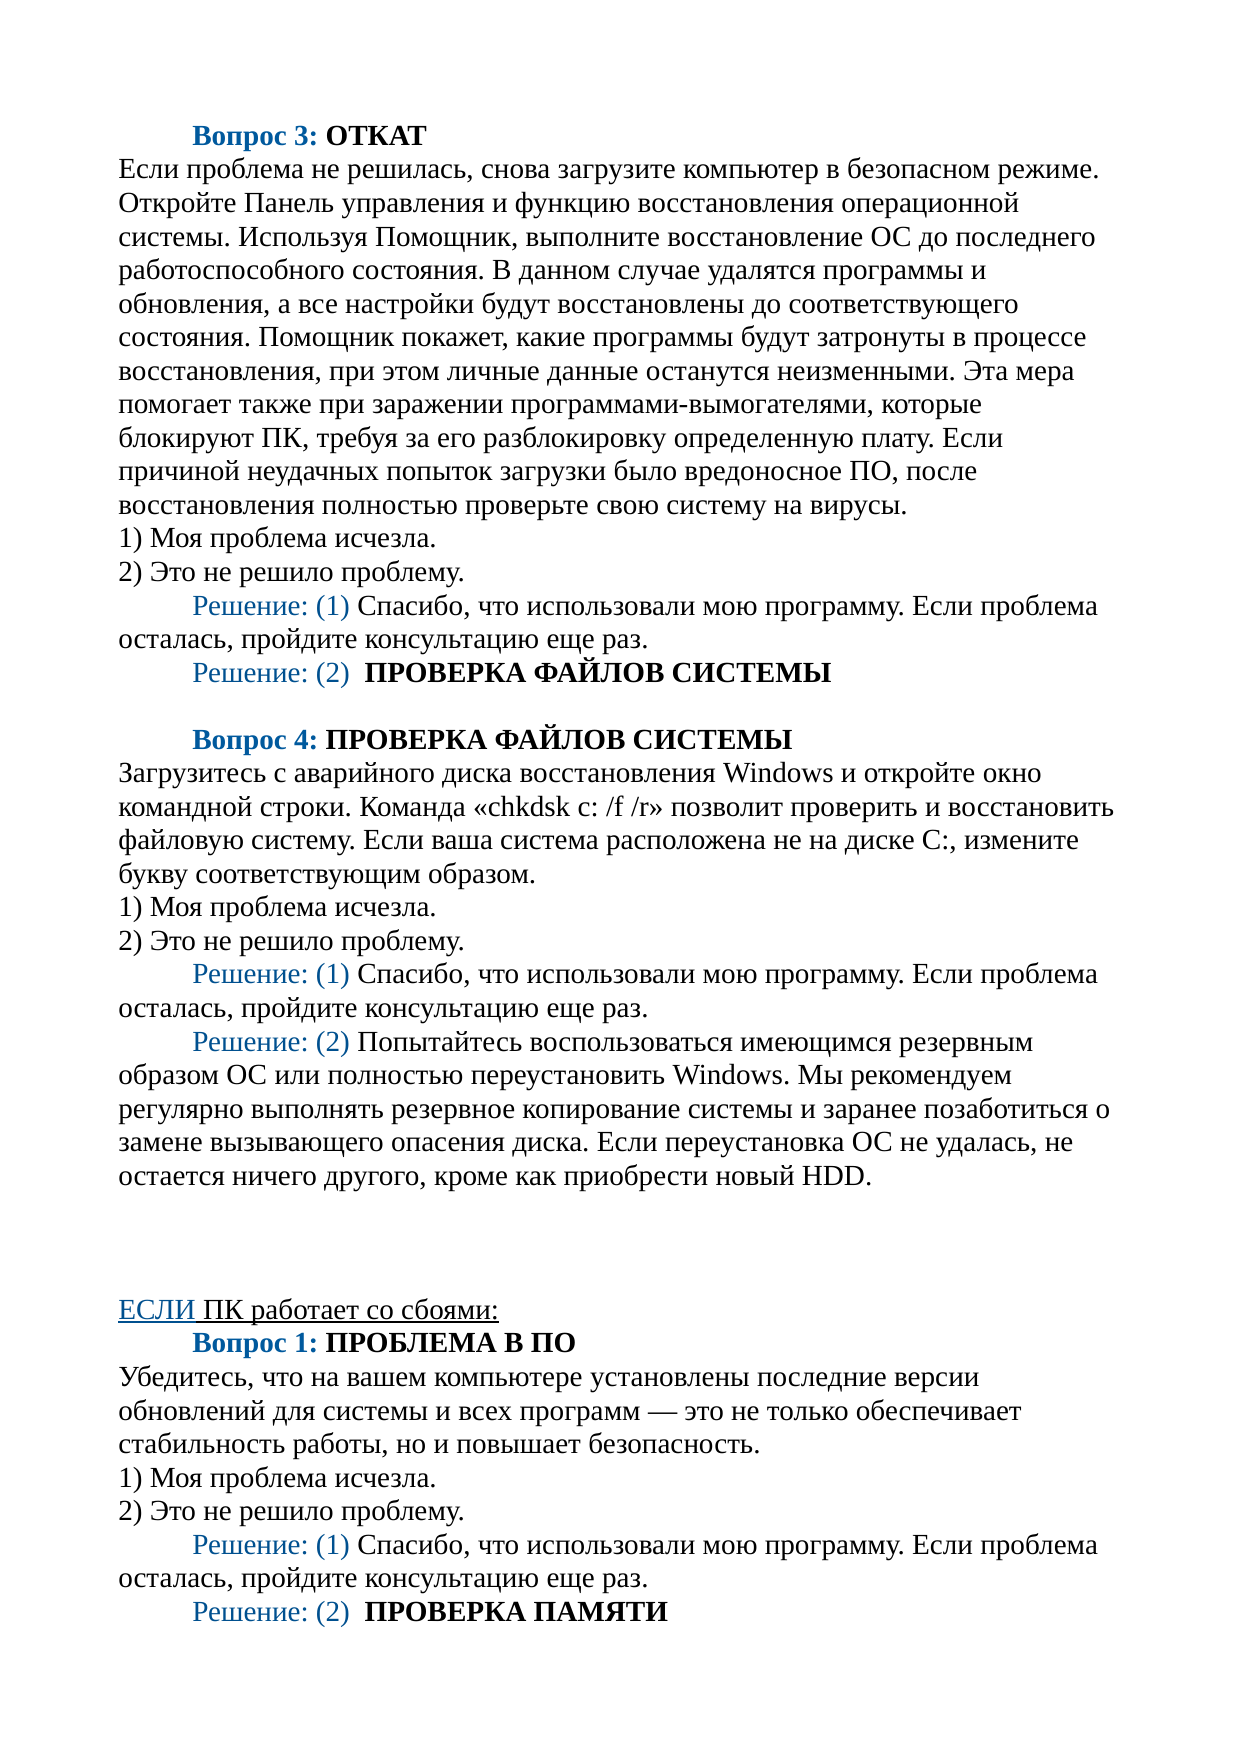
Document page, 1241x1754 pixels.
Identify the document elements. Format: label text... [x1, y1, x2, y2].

text 2) Это не решило проблему. [118, 923, 1122, 957]
text 1) Моя проблема исчезла. [118, 1460, 1122, 1493]
text 1) Моя проблема исчезла. [118, 889, 1122, 923]
text 1) Моя проблема исчезла. [118, 521, 1122, 554]
text Решение: (1) Спасибо, что использовали мою программу. Если проблема осталась, пройдите консультацию еще раз. [118, 957, 1122, 1024]
text Решение: (2) ПРОВЕРКА ПАМЯТИ [118, 1594, 1122, 1627]
text Вопрос 3: ОТКАТ [118, 118, 1122, 152]
text Решение: (2) ПРОВЕРКА ФАЙЛОВ СИСТЕМЫ [118, 655, 1122, 688]
text Вопрос 4: ПРОВЕРКА ФАЙЛОВ СИСТЕМЫ [118, 722, 1122, 755]
text Вопрос 1: ПРОБЛЕМА В ПО [118, 1326, 1122, 1359]
text Если проблема не решилась, снова загрузите компьютер в безопасном режиме. Откройте Панель управления и функцию восстановления операционной системы. Используя Помощник, выполните восстановление ОС до последнего работоспособного состояния. В данном случае удалятся программы и обновления, а все настройки будут восстановлены до соответствующего состояния. Помощник покажет, какие программы будут затронуты в процессе восстановления, при этом личные данные останутся неизменными. Эта мера помогает также при заражении программами-вымогателями, которые блокируют ПК, требуя за его разблокировку определенную плату. Если причиной неудачных попыток загрузки было вредоносное ПО, после восстановления полностью проверьте свою систему на вирусы. [118, 152, 1122, 521]
text Решение: (1) Спасибо, что использовали мою программу. Если проблема осталась, пройдите консультацию еще раз. [118, 588, 1122, 655]
text 2) Это не решило проблему. [118, 554, 1122, 588]
text Решение: (1) Спасибо, что использовали мою программу. Если проблема осталась, пройдите консультацию еще раз. [118, 1527, 1122, 1594]
text 2) Это не решило проблему. [118, 1493, 1122, 1527]
text ЕСЛИ ПК работает со сбоями: [118, 1292, 1122, 1326]
text Убедитесь, что на вашем компьютере установлены последние версии обновлений для системы и всех программ — это не только обеспечивает стабильность работы, но и повышает безопасность. [118, 1359, 1122, 1460]
text Загрузитесь с аварийного диска восстановления Windows и откройте окно командной строки. Команда «chkdsk c: /f /r» позволит проверить и восстановить файловую систему. Если ваша система расположена не на диске С:, измените букву соответствующим образом. [118, 755, 1122, 889]
text Решение: (2) Попытайтесь воспользоваться имеющимся резервным образом ОС или полностью переустановить Windows. Мы рекомендуем регулярно выполнять резервное копирование системы и заранее позаботиться о замене вызывающего опасения диска. Если переустановка ОС не удалась, не остается ничего другого, кроме как приобрести новый HDD. [118, 1024, 1122, 1191]
